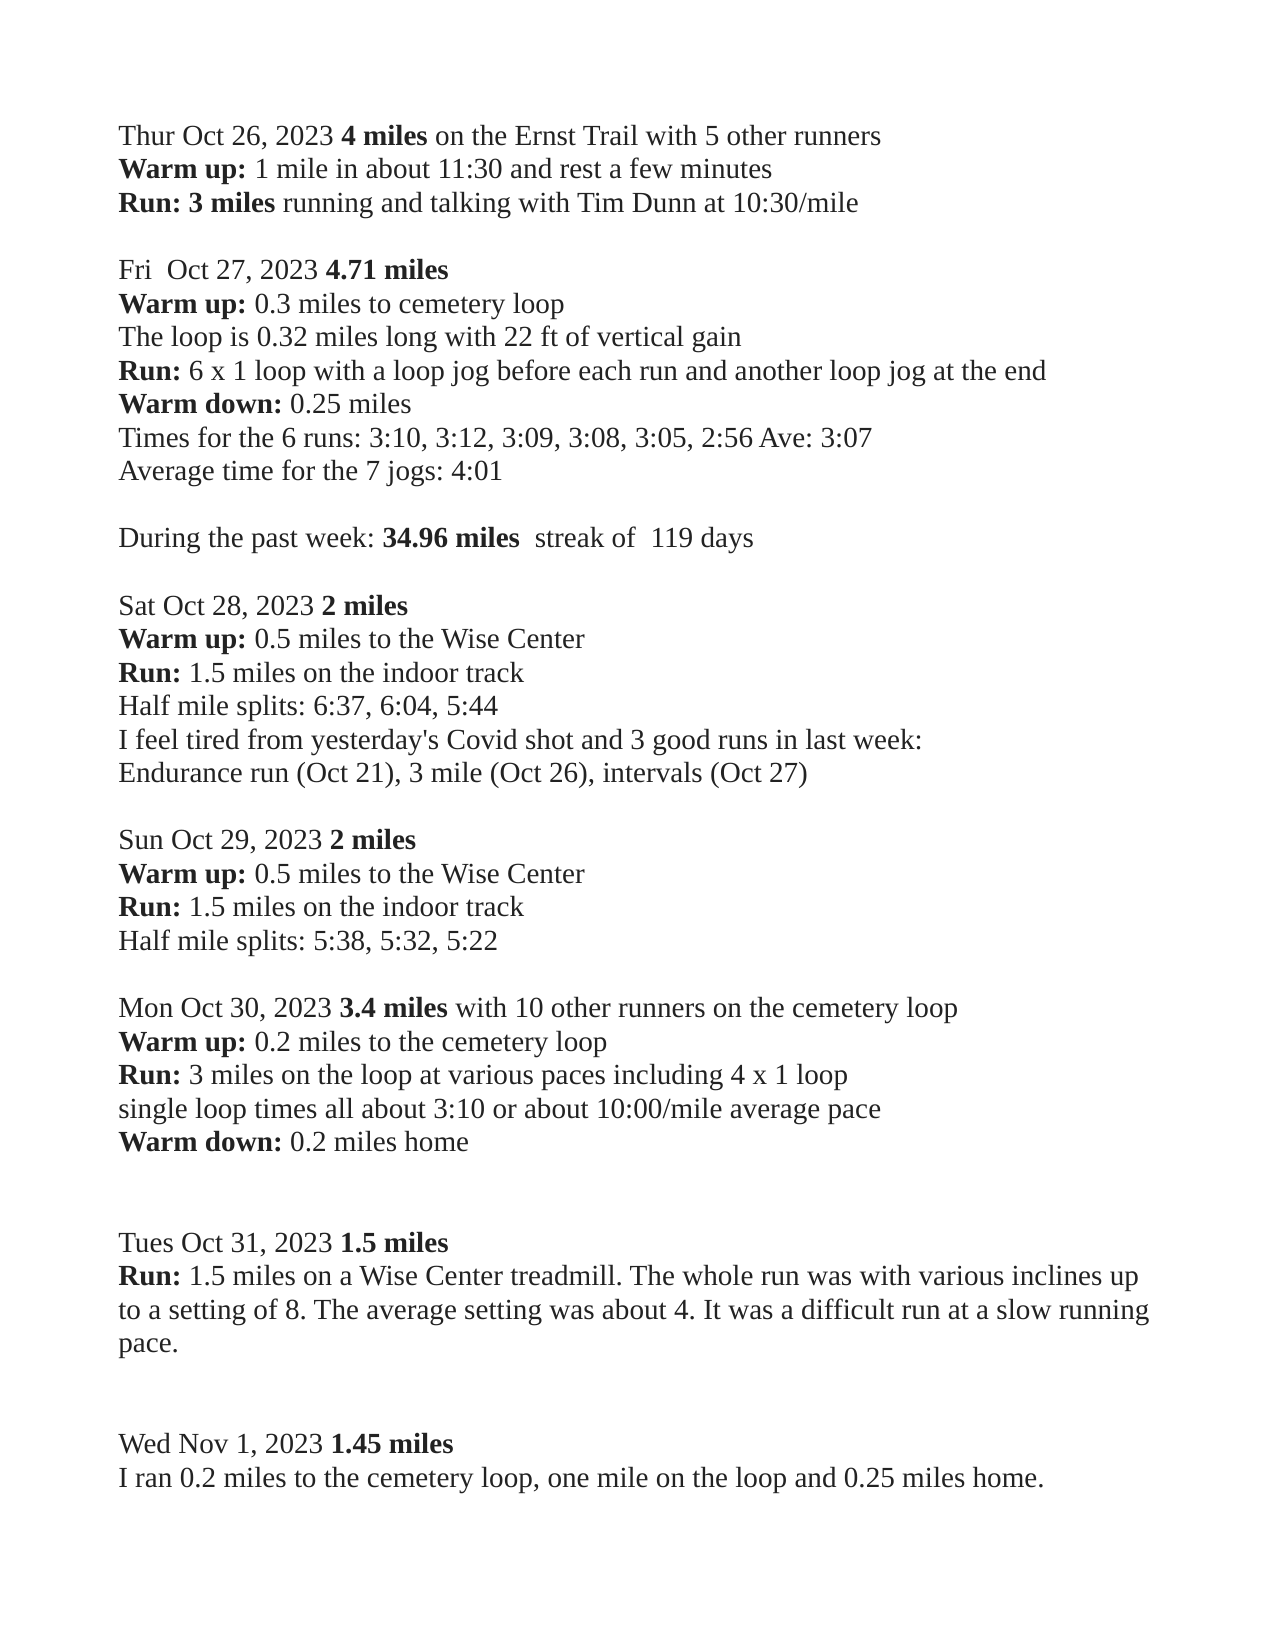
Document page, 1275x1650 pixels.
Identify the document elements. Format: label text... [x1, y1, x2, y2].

text Sun Oct 29, 2023 2 miles [118, 822, 1161, 856]
text Run: 6 x 1 loop with a loop jog before each run and another loop jog at the end [118, 353, 1161, 386]
text Run: 1.5 miles on a Wise Center treadmill. The whole run was with various inclines up to a setting of 8. The average setting was about 4. It was a difficult run at a slow running pace. [118, 1258, 1161, 1359]
text I ran 0.2 miles to the cemetery loop, one mile on the loop and 0.25 miles home. [118, 1460, 1161, 1493]
text Fri Oct 27, 2023 4.71 miles [118, 252, 1161, 286]
text Thur Oct 26, 2023 4 miles on the Ernst Trail with 5 other runners [118, 118, 1161, 152]
text Warm up: 1 mile in about 11:30 and rest a few minutes [118, 152, 1161, 185]
text Run: 3 miles running and talking with Tim Dunn at 10:30/mile [118, 185, 1161, 219]
text Run: 1.5 miles on the indoor track [118, 889, 1161, 923]
text I feel tired from yesterday's Covid shot and 3 good runs in last week: [118, 722, 1161, 755]
text Average time for the 7 jogs: 4:01 [118, 453, 1161, 487]
text Times for the 6 runs: 3:10, 3:12, 3:09, 3:08, 3:05, 2:56 Ave: 3:07 [118, 420, 1161, 453]
text single loop times all about 3:10 or about 10:00/mile average pace [118, 1091, 1161, 1124]
text Run: 3 miles on the loop at various paces including 4 x 1 loop [118, 1057, 1161, 1091]
text Warm up: 0.5 miles to the Wise Center [118, 621, 1161, 655]
text Half mile splits: 5:38, 5:32, 5:22 [118, 923, 1161, 957]
text The loop is 0.32 miles long with 22 ft of vertical gain [118, 319, 1161, 353]
text During the past week: 34.96 miles streak of 119 days [118, 521, 1161, 554]
text Warm down: 0.25 miles [118, 386, 1161, 420]
text Run: 1.5 miles on the indoor track [118, 655, 1161, 688]
text Warm up: 0.3 miles to cemetery loop [118, 286, 1161, 319]
text Half mile splits: 6:37, 6:04, 5:44 [118, 688, 1161, 722]
text Warm up: 0.2 miles to the cemetery loop [118, 1024, 1161, 1057]
text Tues Oct 31, 2023 1.5 miles [118, 1225, 1161, 1258]
text Warm down: 0.2 miles home [118, 1124, 1161, 1158]
text Wed Nov 1, 2023 1.45 miles [118, 1426, 1161, 1460]
text Mon Oct 30, 2023 3.4 miles with 10 other runners on the cemetery loop [118, 990, 1161, 1024]
text Warm up: 0.5 miles to the Wise Center [118, 856, 1161, 889]
text Sat Oct 28, 2023 2 miles [118, 588, 1161, 621]
text Endurance run (Oct 21), 3 mile (Oct 26), intervals (Oct 27) [118, 755, 1161, 789]
